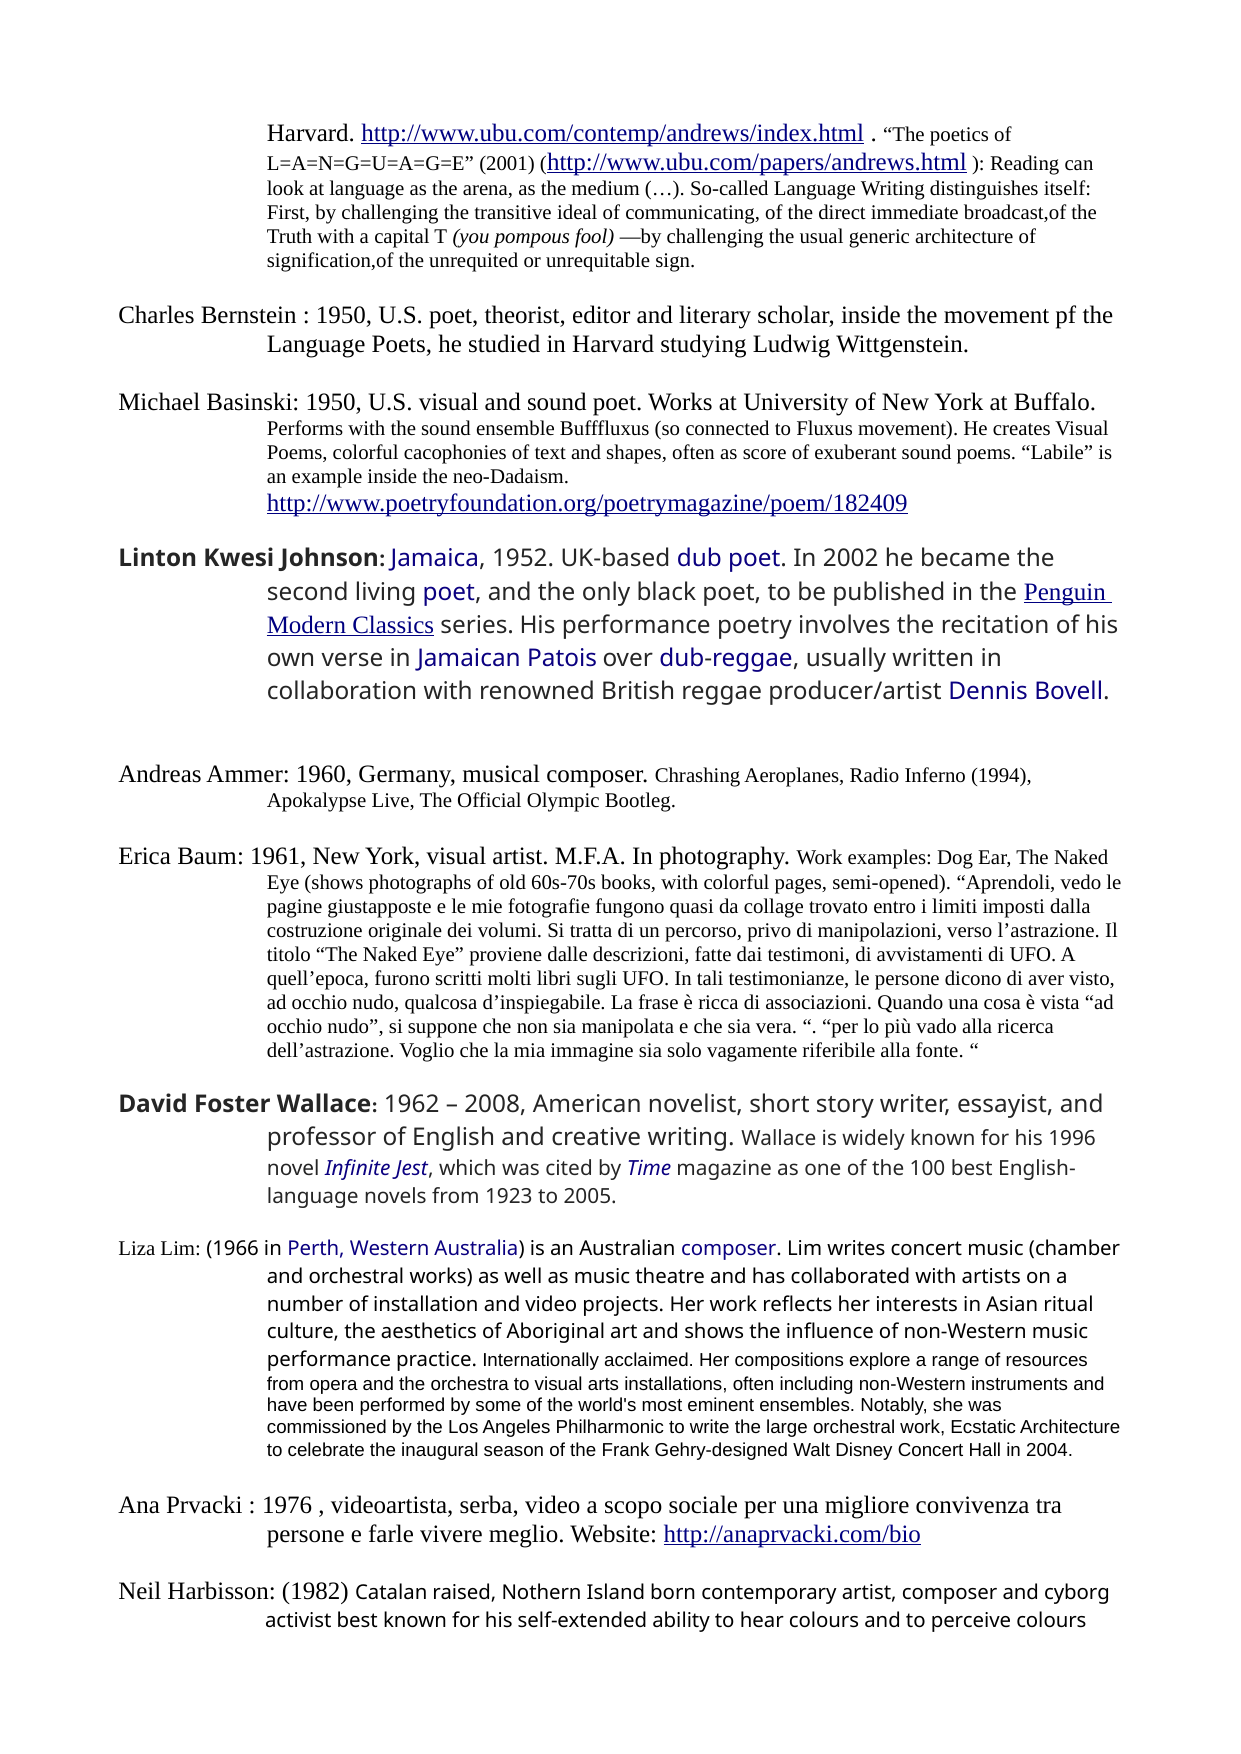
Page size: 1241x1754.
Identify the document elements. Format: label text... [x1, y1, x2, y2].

text Charles Bernstein : 1950, U.S. poet, theorist, editor and literary scholar, inside the movement pf the Language Poets, he studied in Harvard studying Ludwig Wittgenstein. [118, 301, 1122, 358]
text Andreas Ammer: 1960, Germany, musical composer. Chrashing Aeroplanes, Radio Inferno (1994), Apokalypse Live, The Official Olympic Bootleg. [118, 759, 1122, 812]
text Michael Basinski: 1950, U.S. visual and sound poet. Works at University of New York at Buffalo. Performs with the sound ensemble Bufffluxus (so connected to Fluxus movement). He creates Visual Poems, colorful cacophonies of text and shapes, often as score of exuberant sound poems. “Labile” is an example inside the neo-Dadaism. http://www.poetryfoundation.org/poetrymagazine/poem/182409 [118, 387, 1122, 517]
text David Foster Wallace: 1962 – 2008, American novelist, short story writer, essayist, and professor of English and creative writing. Wallace is widely known for his 1996 novel Infinite Jest, which was cited by Time magazine as one of the 100 best English-language novels from 1923 to 2005. [118, 1086, 1122, 1210]
text Linton Kwesi Johnson: Jamaica, 1952. UK-based dub poet. In 2002 he became the second living poet, and the only black poet, to be published in the Penguin Modern Classics series. His performance poetry involves the recitation of his own verse in Jamaican Patois over dub-reggae, usually written in collaboration with renowned British reggae producer/artist Dennis Bovell. [118, 541, 1122, 707]
text Erica Baum: 1961, New York, visual artist. M.F.A. In photography. Work examples: Dog Ear, The Naked Eye (shows photographs of old 60s-70s books, with colorful pages, semi-opened). “Aprendoli, vedo le pagine giustapposte e le mie fotografie fungono quasi da collage trovato entro i limiti imposti dalla costruzione originale dei volumi. Si tratta di un percorso, privo di manipolazioni, verso l’astrazione. Il titolo “The Naked Eye” proviene dalle descrizioni, fatte dai testimoni, di avvistamenti di UFO. A quell’epoca, furono scritti molti libri sugli UFO. In tali testimonianze, le persone dicono di aver visto, ad occhio nudo, qualcosa d’inspiegabile. La frase è ricca di associazioni. Quando una cosa è vista “ad occhio nudo”, si suppone che non sia manipolata e che sia vera. “. “per lo più vado alla ricerca dell’astrazione. Voglio che la mia immagine sia solo vagamente riferibile alla fonte. “ [118, 841, 1122, 1062]
text Neil Harbisson: (1982) Catalan raised, Nothern Island born contemporary artist, composer and cyborg activist best known for his self-extended ability to hear colours and to perceive colours [118, 1576, 1122, 1633]
text Harvard. http://www.ubu.com/contemp/andrews/index.html . “The poetics of L=A=N=G=U=A=G=E” (2001) (http://www.ubu.com/papers/andrews.html ): Reading can look at language as the arena, as the medium (…). So-called Language Writing distinguishes itself: First, by challenging the transitive ideal of communicating, of the direct immediate broadcast,of the Truth with a capital T (you pompous fool) —by challenging the usual generic architecture of signification,of the unrequited or unrequitable sign. [118, 118, 1122, 272]
text Liza Lim: (1966 in Perth, Western Australia) is an Australian composer. Lim writes concert music (chamber and orchestral works) as well as music theatre and has collaborated with artists on a number of installation and video projects. Her work reflects her interests in Asian ritual culture, the aesthetics of Aboriginal art and shows the influence of non-Western music performance practice. Internationally acclaimed. Her compositions explore a range of resources from opera and the orchestra to visual arts installations, often including non-Western instruments and have been performed by some of the world's most eminent ensembles. Notably, she was commissioned by the Los Angeles Philharmonic to write the large orchestral work, Ecstatic Architecture to celebrate the inaugural season of the Frank Gehry-designed Walt Disney Concert Hall in 2004. [118, 1234, 1122, 1461]
text Ana Prvacki : 1976 , videoartista, serba, video a scopo sociale per una migliore convivenza tra persone e farle vivere meglio. Website: http://anaprvacki.com/bio [118, 1490, 1122, 1547]
